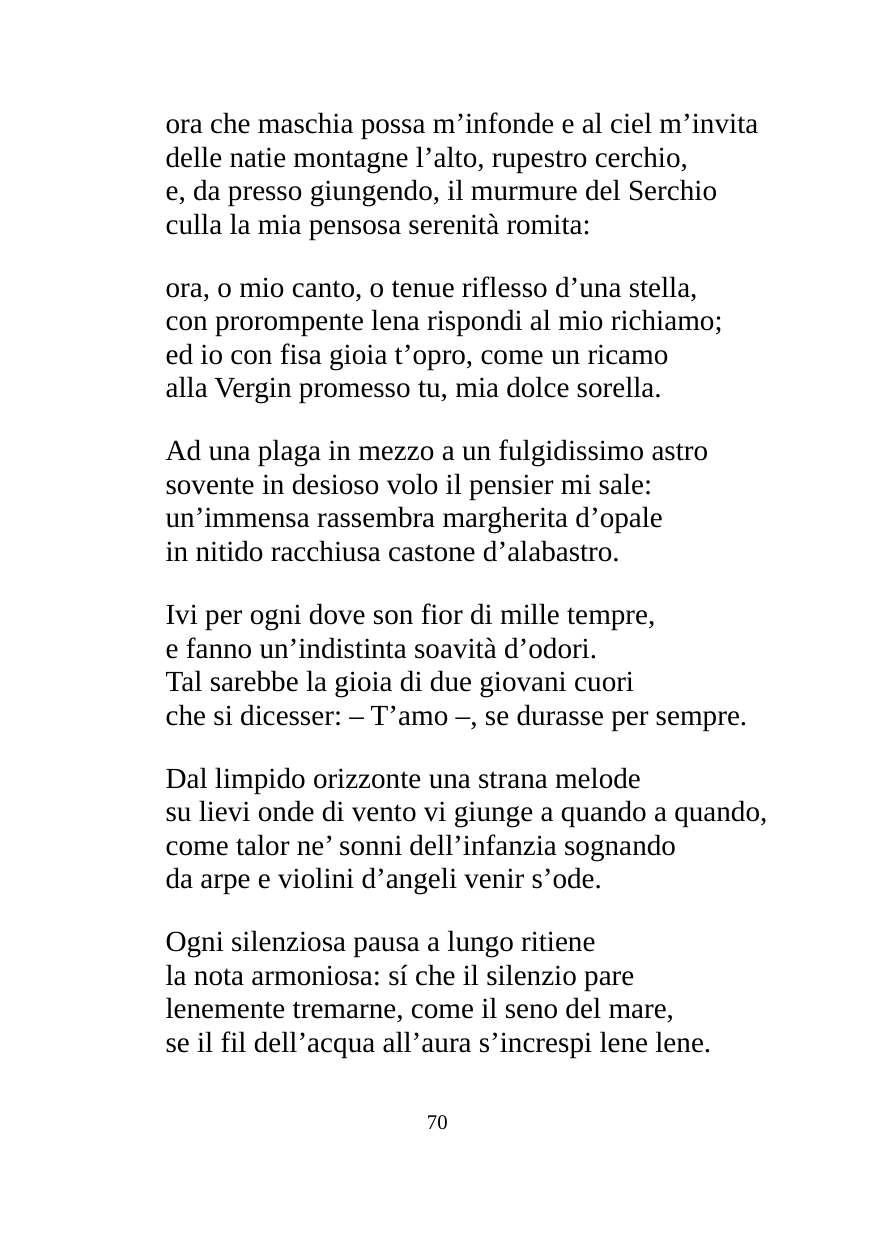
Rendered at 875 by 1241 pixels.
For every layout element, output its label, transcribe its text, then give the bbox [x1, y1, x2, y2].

text Dal limpido orizzonte una strana melode su lievi onde di vento vi giunge a quando a quando, come talor ne’ sonni dell’infanzia sognando da arpe e violini d’angeli venir s’ode. [165, 761, 768, 895]
text ora, o mio canto, o tenue riflesso d’una stella, con prorompente lena rispondi al mio richiamo; ed io con fisa gioia t’opro, come un ricamo alla Vergin promesso tu, mia dolce sorella. [165, 270, 768, 404]
text ora che maschia possa m’infonde e al ciel m’invita delle natie montagne l’alto, rupestro cerchio, e, da presso giungendo, il murmure del Serchio culla la mia pensosa serenità romita: [165, 106, 768, 240]
text Ad una plaga in mezzo a un fulgidissimo astro sovente in desioso volo il pensier mi sale: un’immensa rassembra margherita d’opale in nitido racchiusa castone d’alabastro. [165, 433, 768, 568]
text Ogni silenziosa pausa a lungo ritiene la nota armoniosa: sí che il silenzio pare lenemente tremarne, come il seno del mare, se il fil dell’acqua all’aura s’increspi lene lene. [165, 924, 768, 1059]
text Ivi per ogni dove son fior di mille tempre, e fanno un’indistinta soavità d’odori. Tal sarebbe la gioia di due giovani cuori che si dicesser: – T’amo –, se durasse per sempre. [165, 597, 768, 731]
